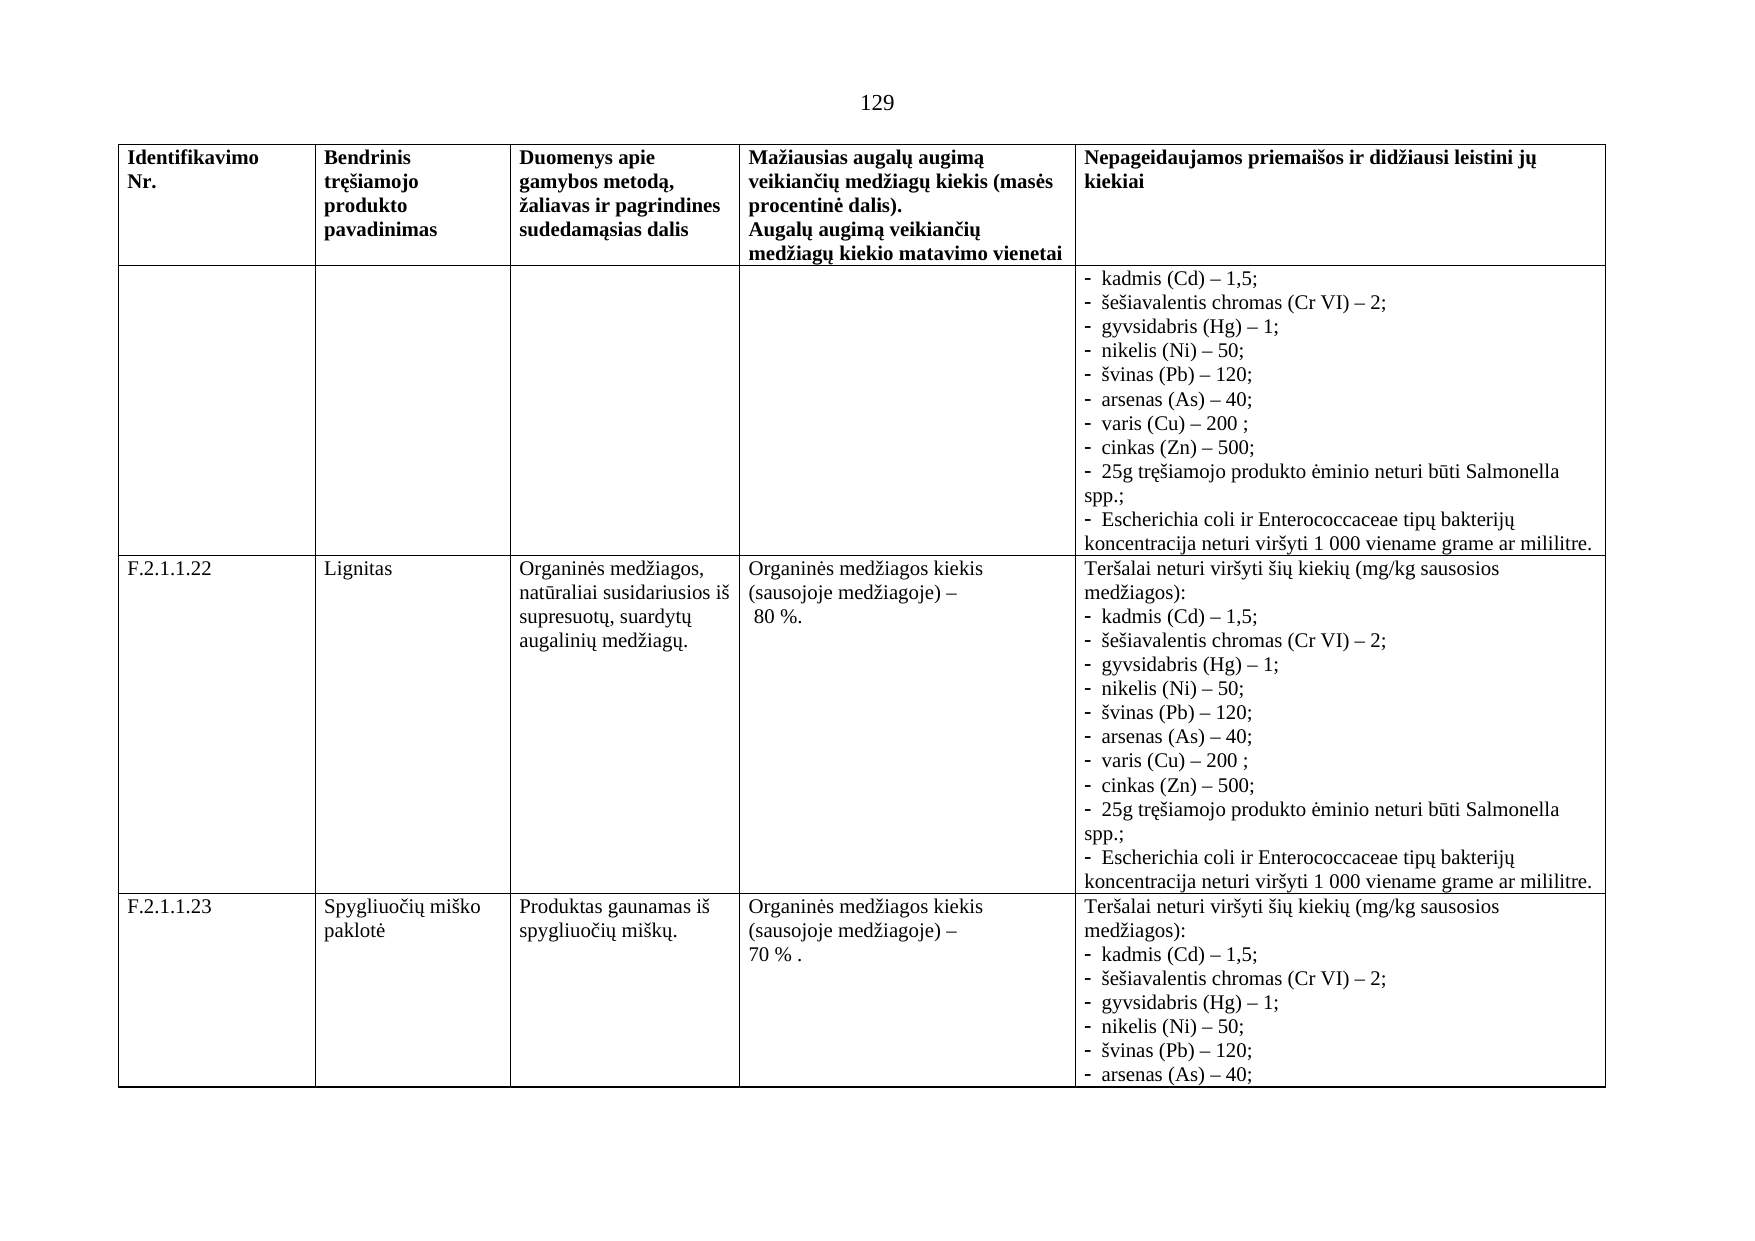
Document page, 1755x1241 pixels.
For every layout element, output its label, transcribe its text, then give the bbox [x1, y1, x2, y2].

table_cell Teršalai neturi viršyti šių kiekių (mg/kg sausosios medžiagos): kadmis (Cd) – 1,5; šešiavalentis chromas (Cr VI) – 2; gyvsidabris (Hg) – 1; nikelis (Ni) – 50; švinas (Pb) – 120; arsenas (As) – 40; [1076, 894, 1605, 1086]
table_header Nepageidaujamos priemaišos ir didžiausi leistini jų kiekiai [1076, 145, 1605, 265]
table_cell Organinės medžiagos kiekis (sausojoje medžiagoje) – 80 %. [740, 556, 1075, 893]
table_cell [740, 266, 1075, 555]
table_cell Organinės medžiagos, natūraliai susidariusios iš supresuotų, suardytų augalinių medžiagų. [511, 556, 739, 893]
table_header Bendrinis tręšiamojo produkto pavadinimas [316, 145, 510, 265]
table_cell Produktas gaunamas iš spygliuočių miškų. [511, 894, 739, 1086]
table_cell Spygliuočių miško paklotė [316, 894, 510, 1086]
table_cell [316, 266, 510, 555]
table_cell F.2.1.1.23 [119, 894, 315, 1086]
table_cell kadmis (Cd) – 1,5; šešiavalentis chromas (Cr VI) – 2; gyvsidabris (Hg) – 1; nikelis (Ni) – 50; švinas (Pb) – 120; arsenas (As) – 40; varis (Cu) – 200 ; cinkas (Zn) – 500; 25g tręšiamojo produkto ėminio neturi būti Salmonella spp.; Escherichia coli ir Enterococcaceae tipų bakterijų koncentracija neturi viršyti 1 000 viename grame ar mililitre. [1076, 266, 1605, 555]
table_header Identifikavimo Nr. [119, 145, 315, 265]
table_cell Organinės medžiagos kiekis (sausojoje medžiagoje) – 70 % . [740, 894, 1075, 1086]
table_header Mažiausias augalų augimą veikiančių medžiagų kiekis (masės procentinė dalis). Augalų augimą veikiančių medžiagų kiekio matavimo vienetai [740, 145, 1075, 265]
table_cell F.2.1.1.22 [119, 556, 315, 893]
table_header Duomenys apie gamybos metodą, žaliavas ir pagrindines sudedamąsias dalis [511, 145, 739, 265]
table_cell Lignitas [316, 556, 510, 893]
table_cell [511, 266, 739, 555]
table_cell Teršalai neturi viršyti šių kiekių (mg/kg sausosios medžiagos): kadmis (Cd) – 1,5; šešiavalentis chromas (Cr VI) – 2; gyvsidabris (Hg) – 1; nikelis (Ni) – 50; švinas (Pb) – 120; arsenas (As) – 40; varis (Cu) – 200 ; cinkas (Zn) – 500; 25g tręšiamojo produkto ėminio neturi būti Salmonella spp.; Escherichia coli ir Enterococcaceae tipų bakterijų koncentracija neturi viršyti 1 000 viename grame ar mililitre. [1076, 556, 1605, 893]
table_cell [119, 266, 315, 555]
